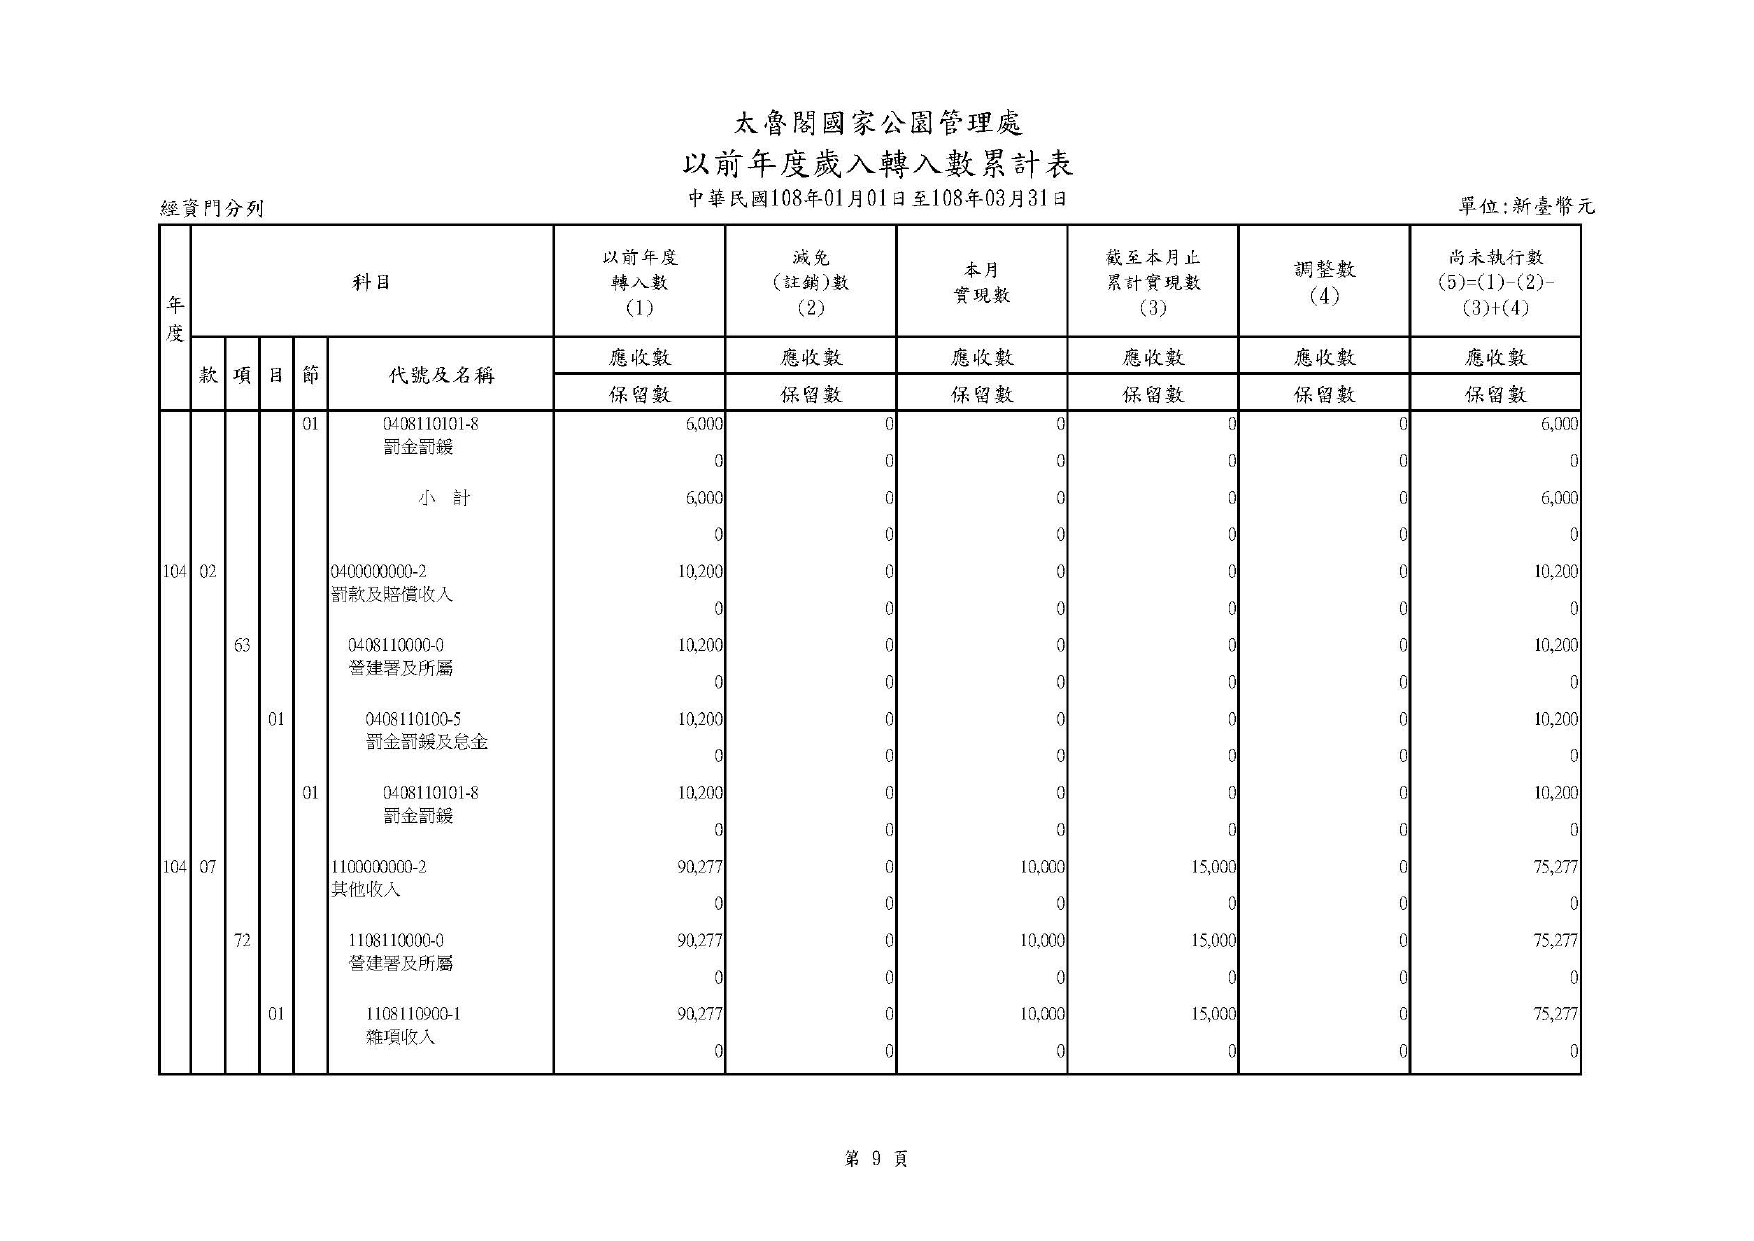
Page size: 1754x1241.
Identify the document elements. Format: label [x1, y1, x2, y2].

picture [59, 59, 1695, 1216]
